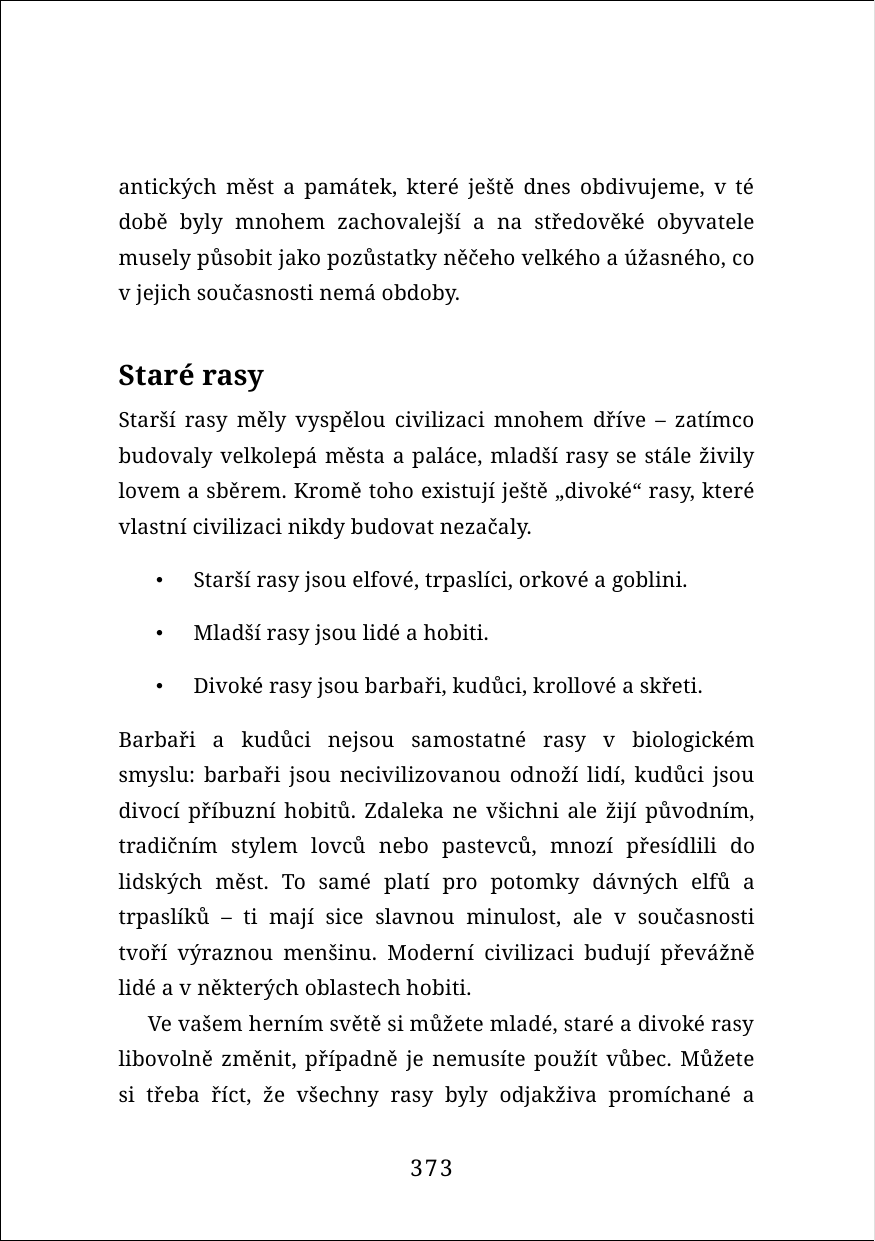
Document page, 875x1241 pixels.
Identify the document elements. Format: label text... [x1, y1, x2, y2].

list Divoké rasy jsou barbaři, kudůci, krollové a skřeti. [156, 672, 756, 700]
text Barbaři a kudůci nejsou samostatné rasy v biologickém smyslu: barbaři jsou necivilizovanou odnoží lidí, kudůci jsou divocí příbuzní hobitů. Zdaleka ne všichni ale žijí původním, tradičním stylem lovců nebo pastevců, mnozí přesídlili do lidských měst. To samé platí pro potomky dávných elfů a trpaslíků – ti mají sice slavnou minulost, ale v současnosti tvoří výraznou menšinu. Moderní civilizaci budují převážně lidé a v některých oblastech hobiti. Ve vašem herním světě si můžete mladé, staré a divoké rasy libovolně změnit, případně je nemusíte použít vůbec. Můžete si třeba říct, že všechny rasy byly odjakživa promíchané a [118, 725, 756, 1108]
text Starší rasy měly vyspělou civilizaci mnohem dříve – zatímco budovaly velkolepá města a paláce, mladší rasy se stále živily lovem a sběrem. Kromě toho existují ještě „divoké“ rasy, které vlastní civilizaci nikdy budovat nezačaly. [118, 405, 756, 540]
list Starší rasy jsou elfové, trpaslíci, orkové a goblini. [156, 565, 756, 593]
text antických měst a památek, které ještě dnes obdivujeme, v té době byly mnohem zachovalejší a na středověké obyvatele musely působit jako pozůstatky něčeho velkého a úžasného, co v jejich současnosti nemá obdoby. [118, 172, 756, 307]
list Mladší rasy jsou lidé a hobiti. [156, 618, 756, 647]
subtitle Staré rasy [118, 355, 756, 393]
